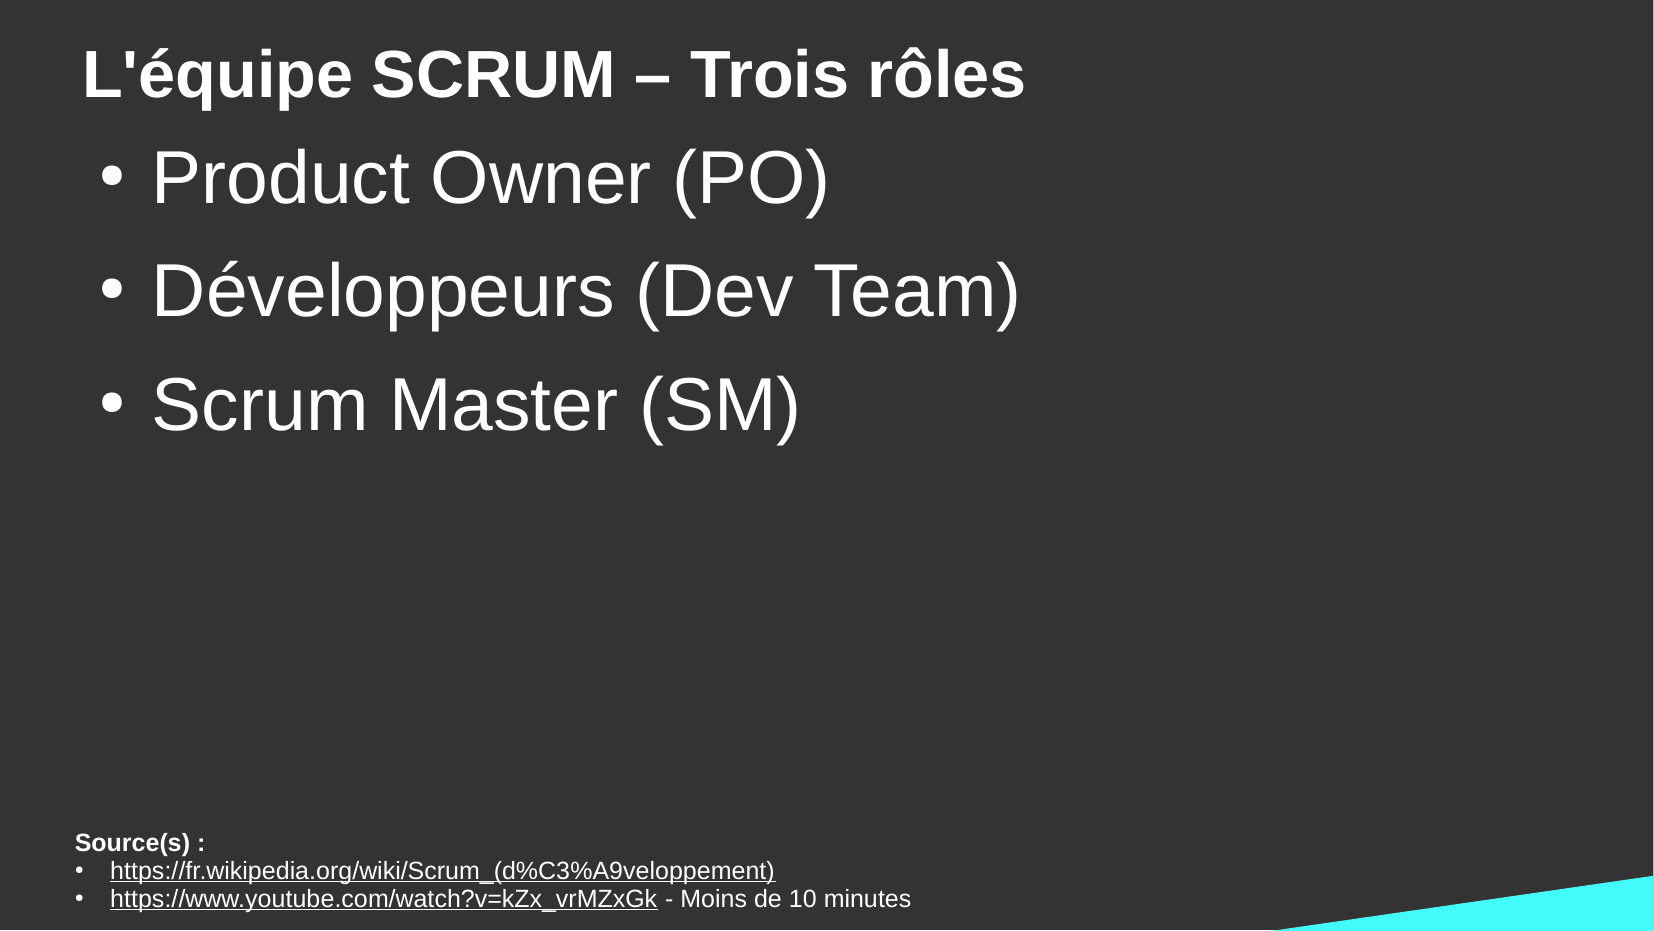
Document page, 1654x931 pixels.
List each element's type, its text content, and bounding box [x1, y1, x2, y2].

list Product Owner (PO) Développeurs (Dev Team) Scrum Master (SM) [80, 135, 1620, 777]
title L'équipe SCRUM – Trois rôles [82, 37, 1571, 122]
text_box [1270, 875, 1654, 931]
text_box Source(s) : https://fr.wikipedia.org/wiki/Scrum_(d%C3%A9veloppement) https://www.youtube.com/watch?v=kZx_vrMZxGk - Moins de 10 minutes [59, 821, 1546, 920]
